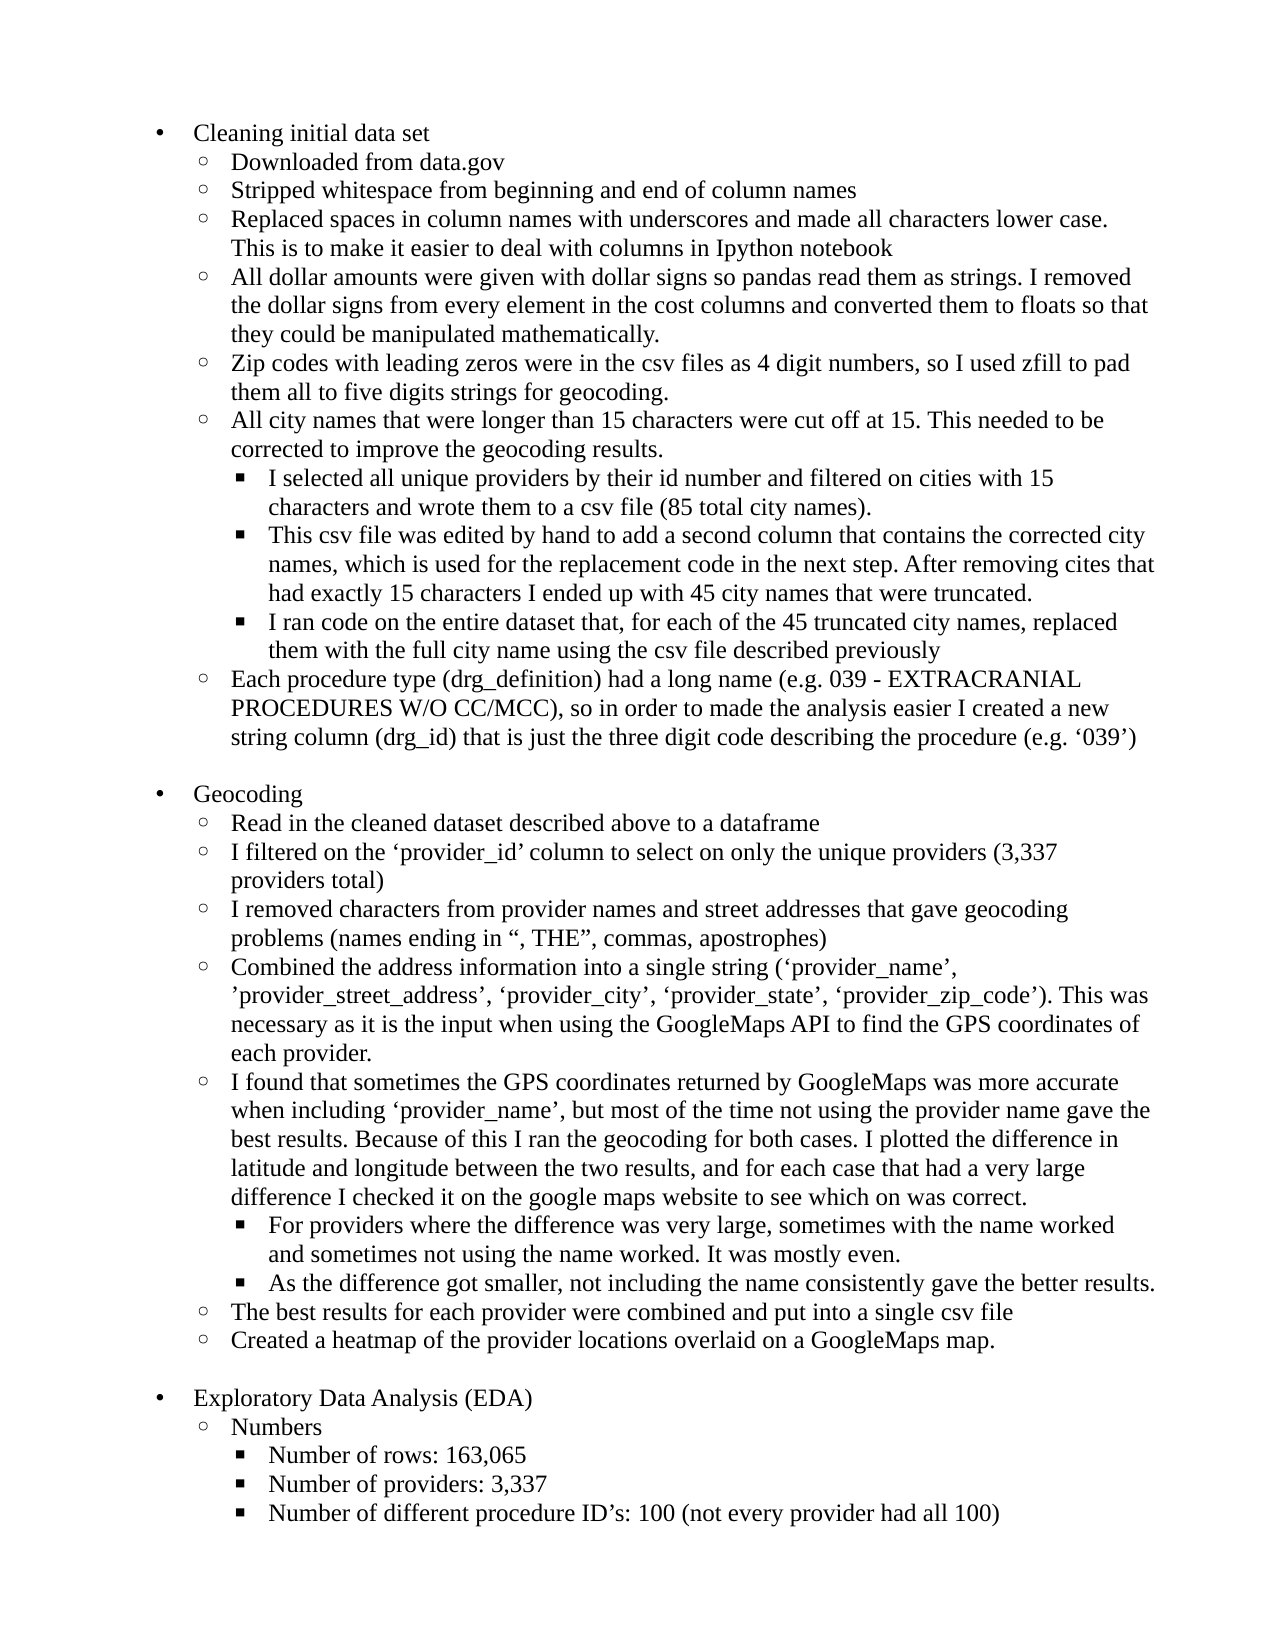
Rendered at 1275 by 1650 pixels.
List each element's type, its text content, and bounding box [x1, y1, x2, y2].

list Each procedure type (drg_definition) had a long name (e.g. 039 - EXTRACRANIAL PROCEDURES W/O CC/MCC), so in order to made the analysis easier I created a new string column (drg_id) that is just the three digit code describing the procedure (e.g. ‘039’) [193, 664, 1157, 751]
list Cleaning initial data set [156, 118, 1157, 147]
list Exploratory Data Analysis (EDA) [156, 1383, 1157, 1412]
list I ran code on the entire dataset that, for each of the 45 truncated city names, replaced them with the full city name using the csv file described previously [231, 607, 1157, 664]
list Number of providers: 3,337 [231, 1469, 1157, 1498]
list Combined the address information into a single string (‘provider_name’, ’provider_street_address’, ‘provider_city’, ‘provider_state’, ‘provider_zip_code’). This was necessary as it is the input when using the GoogleMaps API to find the GPS coordinates of each provider. [193, 952, 1157, 1067]
list I filtered on the ‘provider_id’ column to select on only the unique providers (3,337 providers total) [193, 837, 1157, 894]
list Read in the cleaned dataset described above to a dataframe [193, 808, 1157, 837]
list Replaced spaces in column names with underscores and made all characters lower case. This is to make it easier to deal with columns in Ipython notebook [193, 204, 1157, 262]
list I removed characters from provider names and street addresses that gave geocoding problems (names ending in “, THE”, commas, apostrophes) [193, 894, 1157, 952]
list I selected all unique providers by their id number and filtered on cities with 15 characters and wrote them to a csv file (85 total city names). [231, 463, 1157, 521]
list Geocoding [156, 779, 1157, 808]
list I found that sometimes the GPS coordinates returned by GoogleMaps was more accurate when including ‘provider_name’, but most of the time not using the provider name gave the best results. Because of this I ran the geocoding for both cases. I plotted the difference in latitude and longitude between the two results, and for each case that had a very large difference I checked it on the google maps website to see which on was correct. [193, 1067, 1157, 1211]
list All dollar amounts were given with dollar signs so pandas read them as strings. I removed the dollar signs from every element in the cost columns and converted them to floats so that they could be manipulated mathematically. [193, 262, 1157, 348]
list All city names that were longer than 15 characters were cut off at 15. This needed to be corrected to improve the geocoding results. [193, 406, 1157, 463]
list Number of different procedure ID’s: 100 (not every provider had all 100) [231, 1498, 1157, 1527]
list Numbers [193, 1412, 1157, 1441]
list Downloaded from data.gov [193, 147, 1157, 176]
list Stripped whitespace from beginning and end of column names [193, 176, 1157, 204]
list This csv file was edited by hand to add a second column that contains the corrected city names, which is used for the replacement code in the next step. After removing cites that had exactly 15 characters I ended up with 45 city names that were truncated. [231, 521, 1157, 607]
list Number of rows: 163,065 [231, 1441, 1157, 1469]
list Zip codes with leading zeros were in the csv files as 4 digit numbers, so I used zfill to pad them all to five digits strings for geocoding. [193, 348, 1157, 406]
list The best results for each provider were combined and put into a single csv file [193, 1297, 1157, 1326]
list Created a heatmap of the provider locations overlaid on a GoogleMaps map. [193, 1326, 1157, 1354]
list For providers where the difference was very large, sometimes with the name worked and sometimes not using the name worked. It was mostly even. [231, 1211, 1157, 1268]
list As the difference got smaller, not including the name consistently gave the better results. [231, 1268, 1157, 1297]
